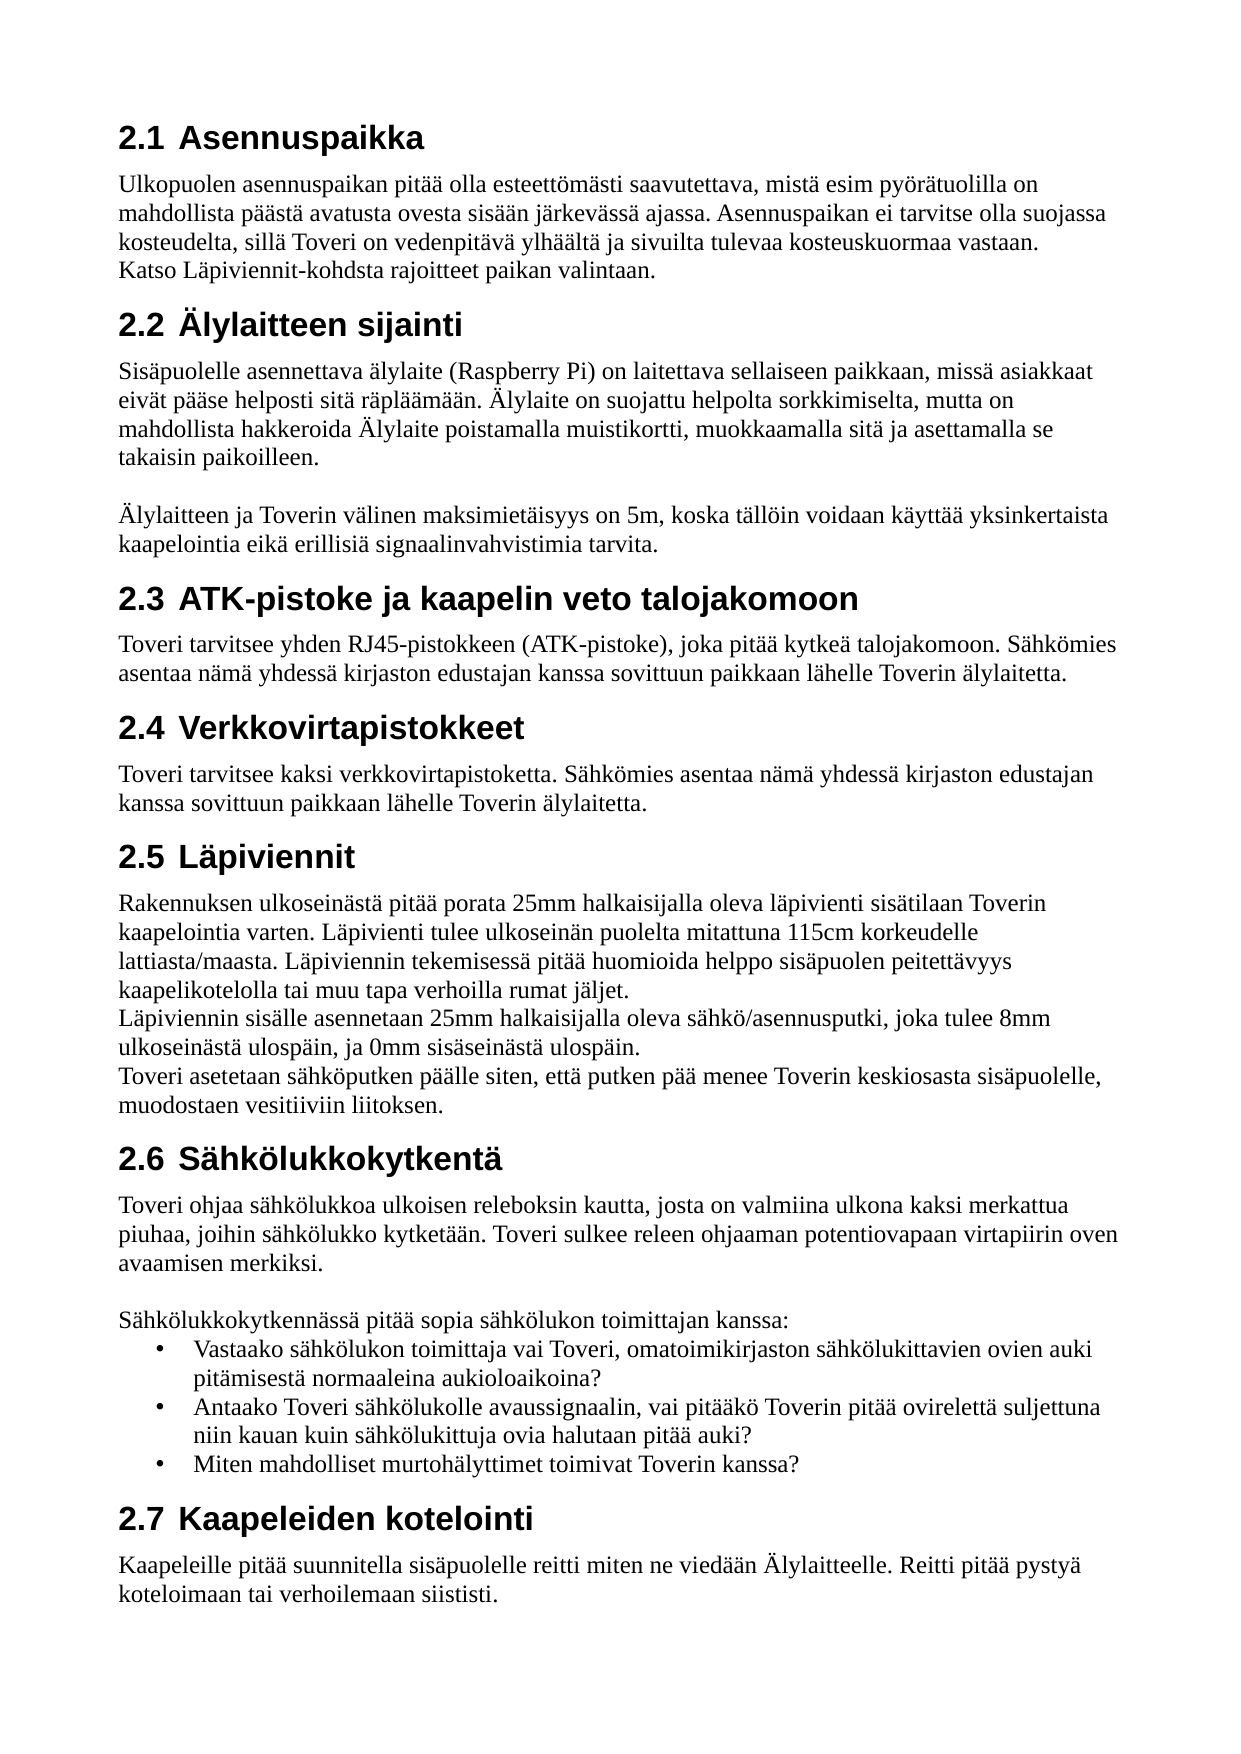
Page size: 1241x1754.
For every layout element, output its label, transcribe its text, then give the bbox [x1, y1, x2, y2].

text Rakennuksen ulkoseinästä pitää porata 25mm halkaisijalla oleva läpivienti sisätilaan Toverin kaapelointia varten. Läpivienti tulee ulkoseinän puolelta mitattuna 115cm korkeudelle lattiasta/maasta. Läpiviennin tekemisessä pitää huomioida helppo sisäpuolen peitettävyys kaapelikotelolla tai muu tapa verhoilla rumat jäljet. Läpiviennin sisälle asennetaan 25mm halkaisijalla oleva sähkö/asennusputki, joka tulee 8mm ulkoseinästä ulospäin, ja 0mm sisäseinästä ulospäin. [118, 888, 1122, 1061]
text Sähkölukkokytkennässä pitää sopia sähkölukon toimittajan kanssa: [118, 1305, 1122, 1334]
text Ulkopuolen asennuspaikan pitää olla esteettömästi saavutettava, mistä esim pyörätuolilla on mahdollista päästä avatusta ovesta sisään järkevässä ajassa. Asennuspaikan ei tarvitse olla suojassa kosteudelta, sillä Toveri on vedenpitävä ylhäältä ja sivuilta tulevaa kosteuskuormaa vastaan. [118, 169, 1122, 256]
text Toveri asetetaan sähköputken päälle siten, että putken pää menee Toverin keskiosasta sisäpuolelle, muodostaen vesitiiviin liitoksen. [118, 1061, 1122, 1118]
list Antaako Toveri sähkölukolle avaussignaalin, vai pitääkö Toverin pitää ovirelettä suljettuna niin kauan kuin sähkölukittuja ovia halutaan pitää auki? [156, 1392, 1122, 1449]
subtitle Älylaitteen sijainti [118, 305, 1122, 344]
subtitle Kaapeleiden kotelointi [118, 1499, 1122, 1537]
text Toveri tarvitsee kaksi verkkovirtapistoketta. Sähkömies asentaa nämä yhdessä kirjaston edustajan kanssa sovittuun paikkaan lähelle Toverin älylaitetta. [118, 759, 1122, 816]
text Kaapeleille pitää suunnitella sisäpuolelle reitti miten ne viedään Älylaitteelle. Reitti pitää pystyä koteloimaan tai verhoilemaan siististi. [118, 1550, 1122, 1607]
subtitle Asennuspaikka [118, 118, 1122, 157]
list Miten mahdolliset murtohälyttimet toimivat Toverin kanssa? [156, 1449, 1122, 1478]
subtitle Verkkovirtapistokkeet [118, 708, 1122, 746]
subtitle Läpiviennit [118, 837, 1122, 876]
subtitle ATK-pistoke ja kaapelin veto talojakomoon [118, 578, 1122, 617]
subtitle Sähkölukkokytkentä [118, 1139, 1122, 1178]
text Älylaitteen ja Toverin välinen maksimietäisyys on 5m, koska tällöin voidaan käyttää yksinkertaista kaapelointia eikä erillisiä signaalinvahvistimia tarvita. [118, 500, 1122, 557]
text Toveri ohjaa sähkölukkoa ulkoisen releboksin kautta, josta on valmiina ulkona kaksi merkattua piuhaa, joihin sähkölukko kytketään. Toveri sulkee releen ohjaaman potentiovapaan virtapiirin oven avaamisen merkiksi. [118, 1190, 1122, 1277]
text Toveri tarvitsee yhden RJ45-pistokkeen (ATK-pistoke), joka pitää kytkeä talojakomoon. Sähkömies asentaa nämä yhdessä kirjaston edustajan kanssa sovittuun paikkaan lähelle Toverin älylaitetta. [118, 629, 1122, 687]
list Vastaako sähkölukon toimittaja vai Toveri, omatoimikirjaston sähkölukittavien ovien auki pitämisestä normaaleina aukioloaikoina? [156, 1334, 1122, 1392]
text Katso Läpiviennit-kohdsta rajoitteet paikan valintaan. [118, 256, 1122, 284]
text Sisäpuolelle asennettava älylaite (Raspberry Pi) on laitettava sellaiseen paikkaan, missä asiakkaat eivät pääse helposti sitä räpläämään. Älylaite on suojattu helpolta sorkkimiselta, mutta on mahdollista hakkeroida Älylaite poistamalla muistikortti, muokkaamalla sitä ja asettamalla se takaisin paikoilleen. [118, 356, 1122, 471]
